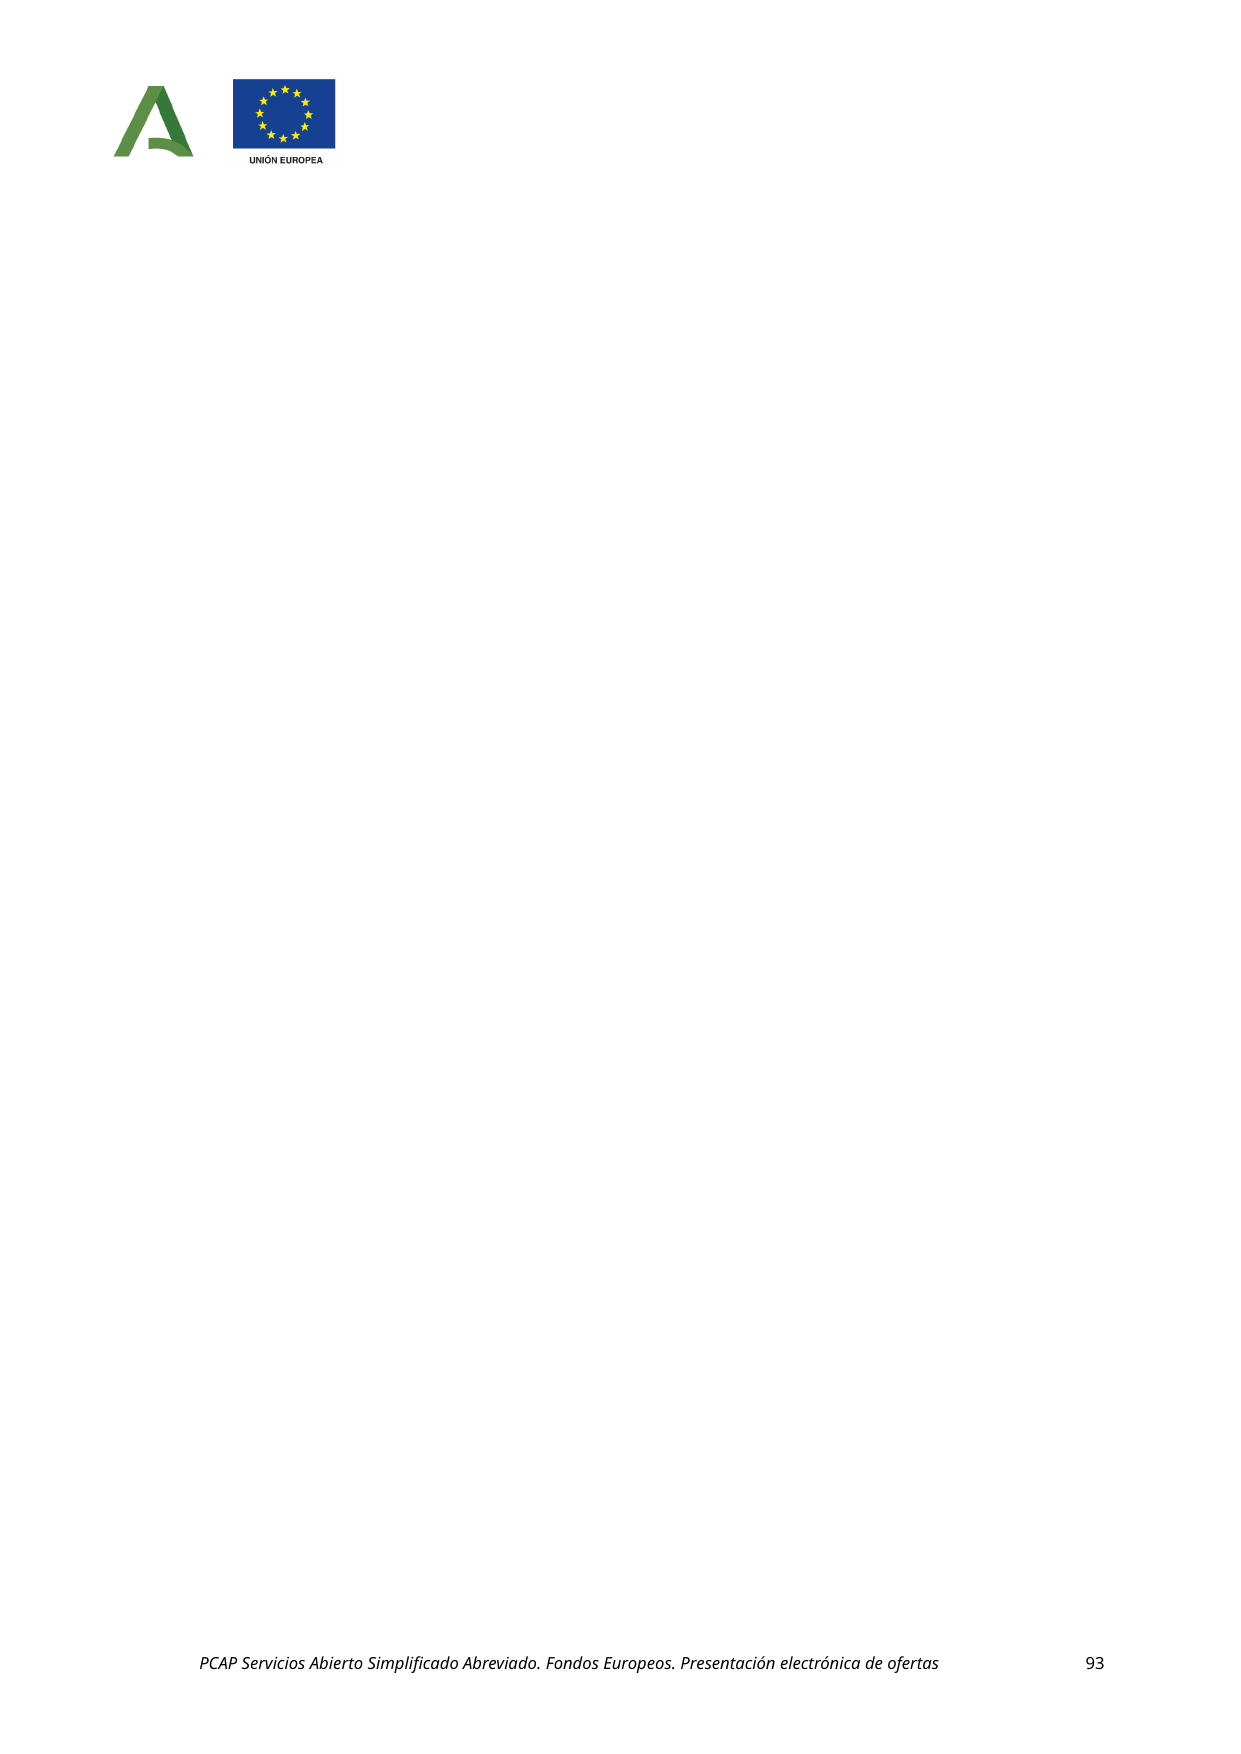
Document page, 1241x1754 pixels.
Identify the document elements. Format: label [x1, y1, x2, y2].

picture [109, 81, 198, 161]
picture [221, 73, 347, 171]
